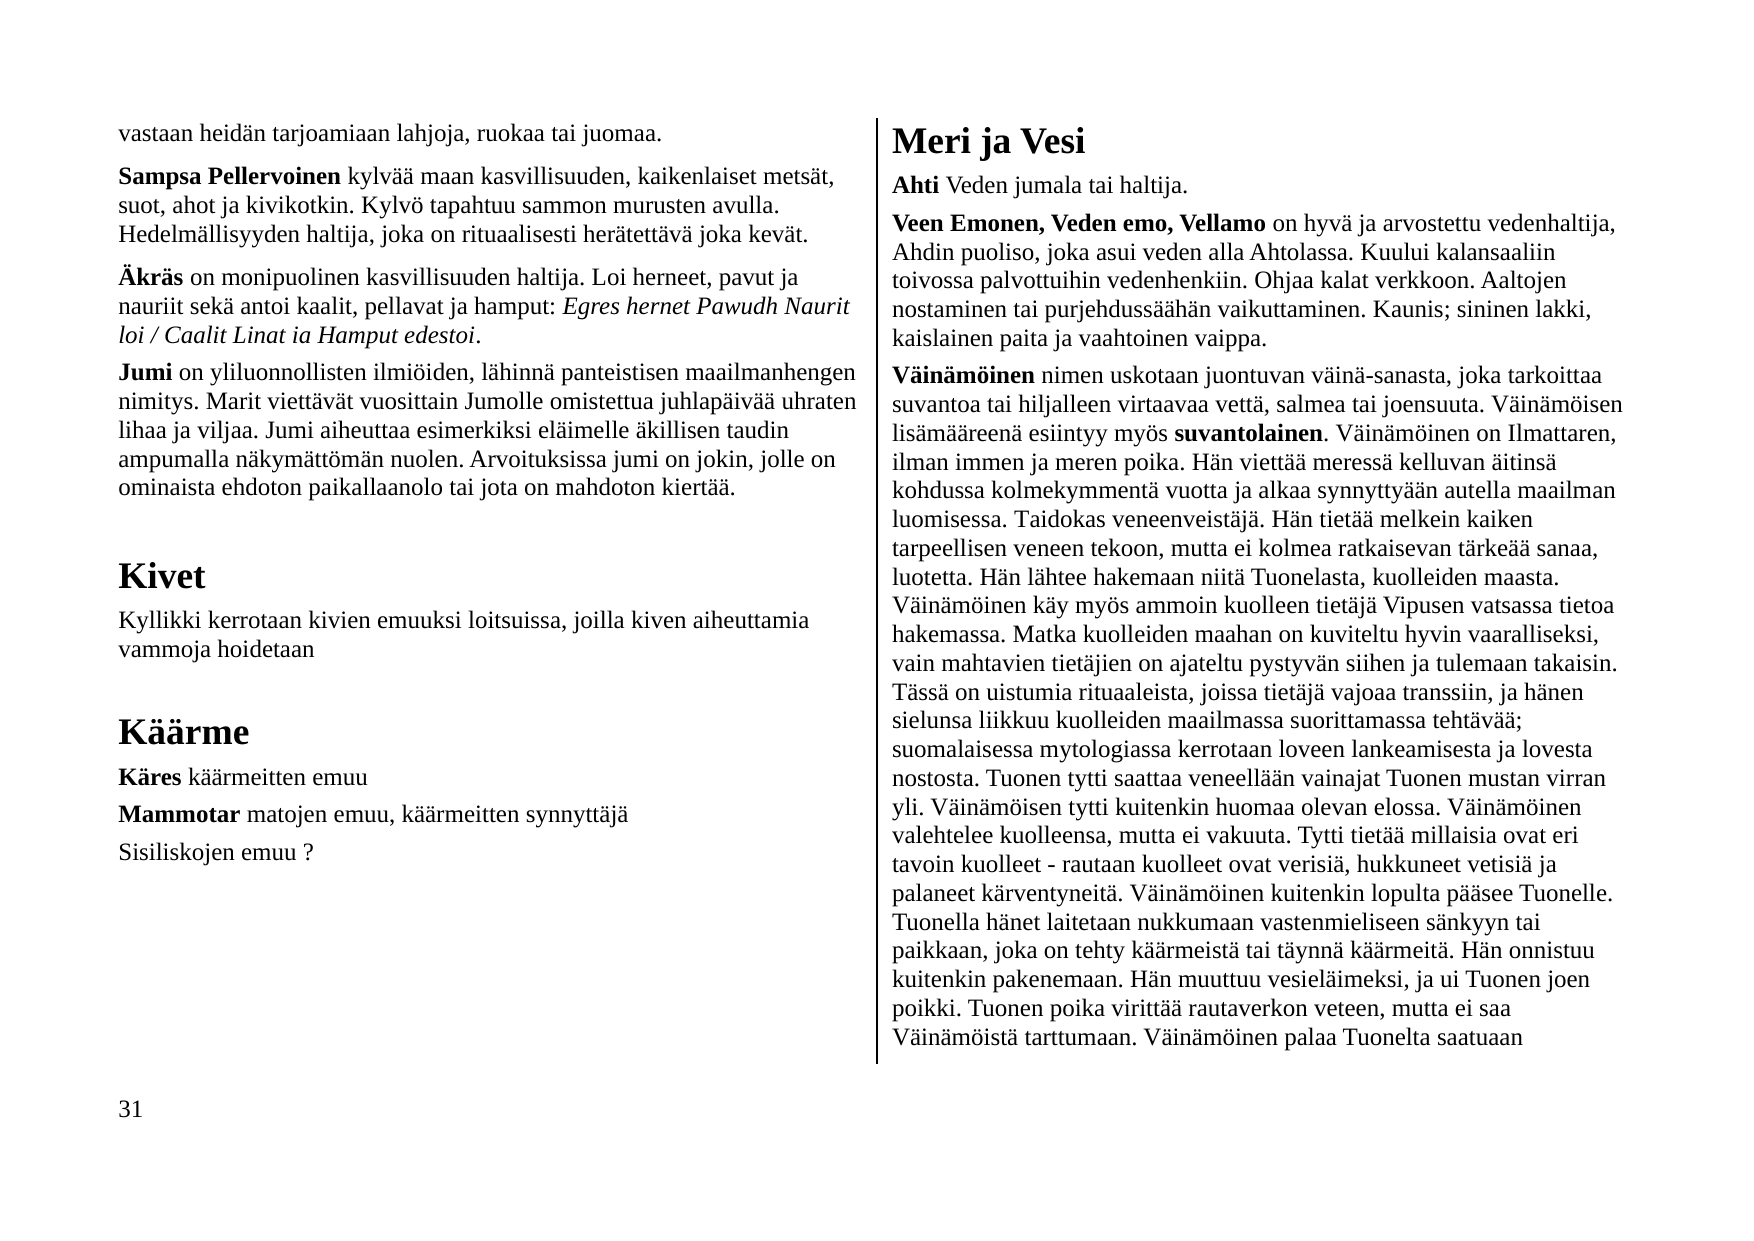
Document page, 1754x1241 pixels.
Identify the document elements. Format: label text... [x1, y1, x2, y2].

subtitle Ahti Veden jumala tai haltija. [892, 170, 1635, 199]
text Mammotar matojen emuu, käärmeitten synnyttäjä [118, 799, 862, 828]
text Käärme [118, 710, 862, 753]
text vastaan heidän tarjoamiaan lahjoja, ruokaa tai juomaa. [118, 118, 862, 147]
subtitle Meri ja Vesi [892, 118, 1635, 161]
text Kivet [118, 553, 862, 597]
text Kyllikki kerrotaan kivien emuuksi loitsuissa, joilla kiven aiheuttamia vammoja hoidetaan [118, 606, 862, 663]
text Käres käärmeitten emuu [118, 762, 862, 791]
text Jumi on yliluonnollisten ilmiöiden, lähinnä panteistisen maailmanhengen nimitys. Marit viettävät vuosittain Jumolle omistettua juhlapäivää uhraten lihaa ja viljaa. Jumi aiheuttaa esimerkiksi eläimelle äkillisen taudin ampumalla näkymättömän nuolen. Arvoituksissa jumi on jokin, jolle on ominaista ehdoton paikallaanolo tai jota on mahdoton kiertää. [118, 357, 862, 501]
text Veen Emonen, Veden emo, Vellamo on hyvä ja arvostettu vedenhaltija, Ahdin puoliso, joka asui veden alla Ahtolassa. Kuului kalansaaliin toivossa palvottuihin vedenhenkiin. Ohjaa kalat verkkoon. Aaltojen nostaminen tai purjehdussäähän vaikuttaminen. Kaunis; sininen lakki, kaislainen paita ja vaahtoinen vaippa. [892, 208, 1635, 352]
text Sisiliskojen emuu ? [118, 837, 862, 866]
text Sampsa Pellervoinen kylvää maan kasvillisuuden, kaikenlaiset metsät, suot, ahot ja kivikotkin. Kylvö tapahtuu sammon murusten avulla. Hedelmällisyyden haltija, joka on rituaalisesti herätettävä joka kevät. [118, 161, 862, 248]
text Väinämöinen nimen uskotaan juontuvan väinä-sanasta, joka tarkoittaa suvantoa tai hiljalleen virtaavaa vettä, salmea tai joensuuta. Väinämöisen lisämääreenä esiintyy myös suvantolainen. Väinämöinen on Ilmattaren, ilman immen ja meren poika. Hän viettää meressä kelluvan äitinsä kohdussa kolmekymmentä vuotta ja alkaa synnyttyään autella maailman luomisessa. Taidokas veneenveistäjä. Hän tietää melkein kaiken tarpeellisen veneen tekoon, mutta ei kolmea ratkaisevan tärkeää sanaa, luotetta. Hän lähtee hakemaan niitä Tuonelasta, kuolleiden maasta. Väinämöinen käy myös ammoin kuolleen tietäjä Vipusen vatsassa tietoa hakemassa. Matka kuolleiden maahan on kuviteltu hyvin vaaralliseksi, vain mahtavien tietäjien on ajateltu pystyvän siihen ja tulemaan takaisin. Tässä on uistumia rituaaleista, joissa tietäjä vajoaa transsiin, ja hänen sielunsa liikkuu kuolleiden maailmassa suorittamassa tehtävää; suomalaisessa mytologiassa kerrotaan loveen lankeamisesta ja lovesta nostosta. Tuonen tytti saattaa veneellään vainajat Tuonen mustan virran yli. Väinämöisen tytti kuitenkin huomaa olevan elossa. Väinämöinen valehtelee kuolleensa, mutta ei vakuuta. Tytti tietää millaisia ovat eri tavoin kuolleet - rautaan kuolleet ovat verisiä, hukkuneet vetisiä ja palaneet kärventyneitä. Väinämöinen kuitenkin lopulta pääsee Tuonelle. Tuonella hänet laitetaan nukkumaan vastenmieliseen sänkyyn tai paikkaan, joka on tehty käärmeistä tai täynnä käärmeitä. Hän onnistuu kuitenkin pakenemaan. Hän muuttuu vesieläimeksi, ja ui Tuonen joen poikki. Tuonen poika virittää rautaverkon veteen, mutta ei saa Väinämöistä tarttumaan. Väinämöinen palaa Tuonelta saatuaan [892, 361, 1635, 1051]
text Äkräs on monipuolinen kasvillisuuden haltija. Loi herneet, pavut ja nauriit sekä antoi kaalit, pellavat ja hamput: Egres hernet Pawudh Naurit loi / Caalit Linat ia Hamput edestoi. [118, 262, 862, 348]
